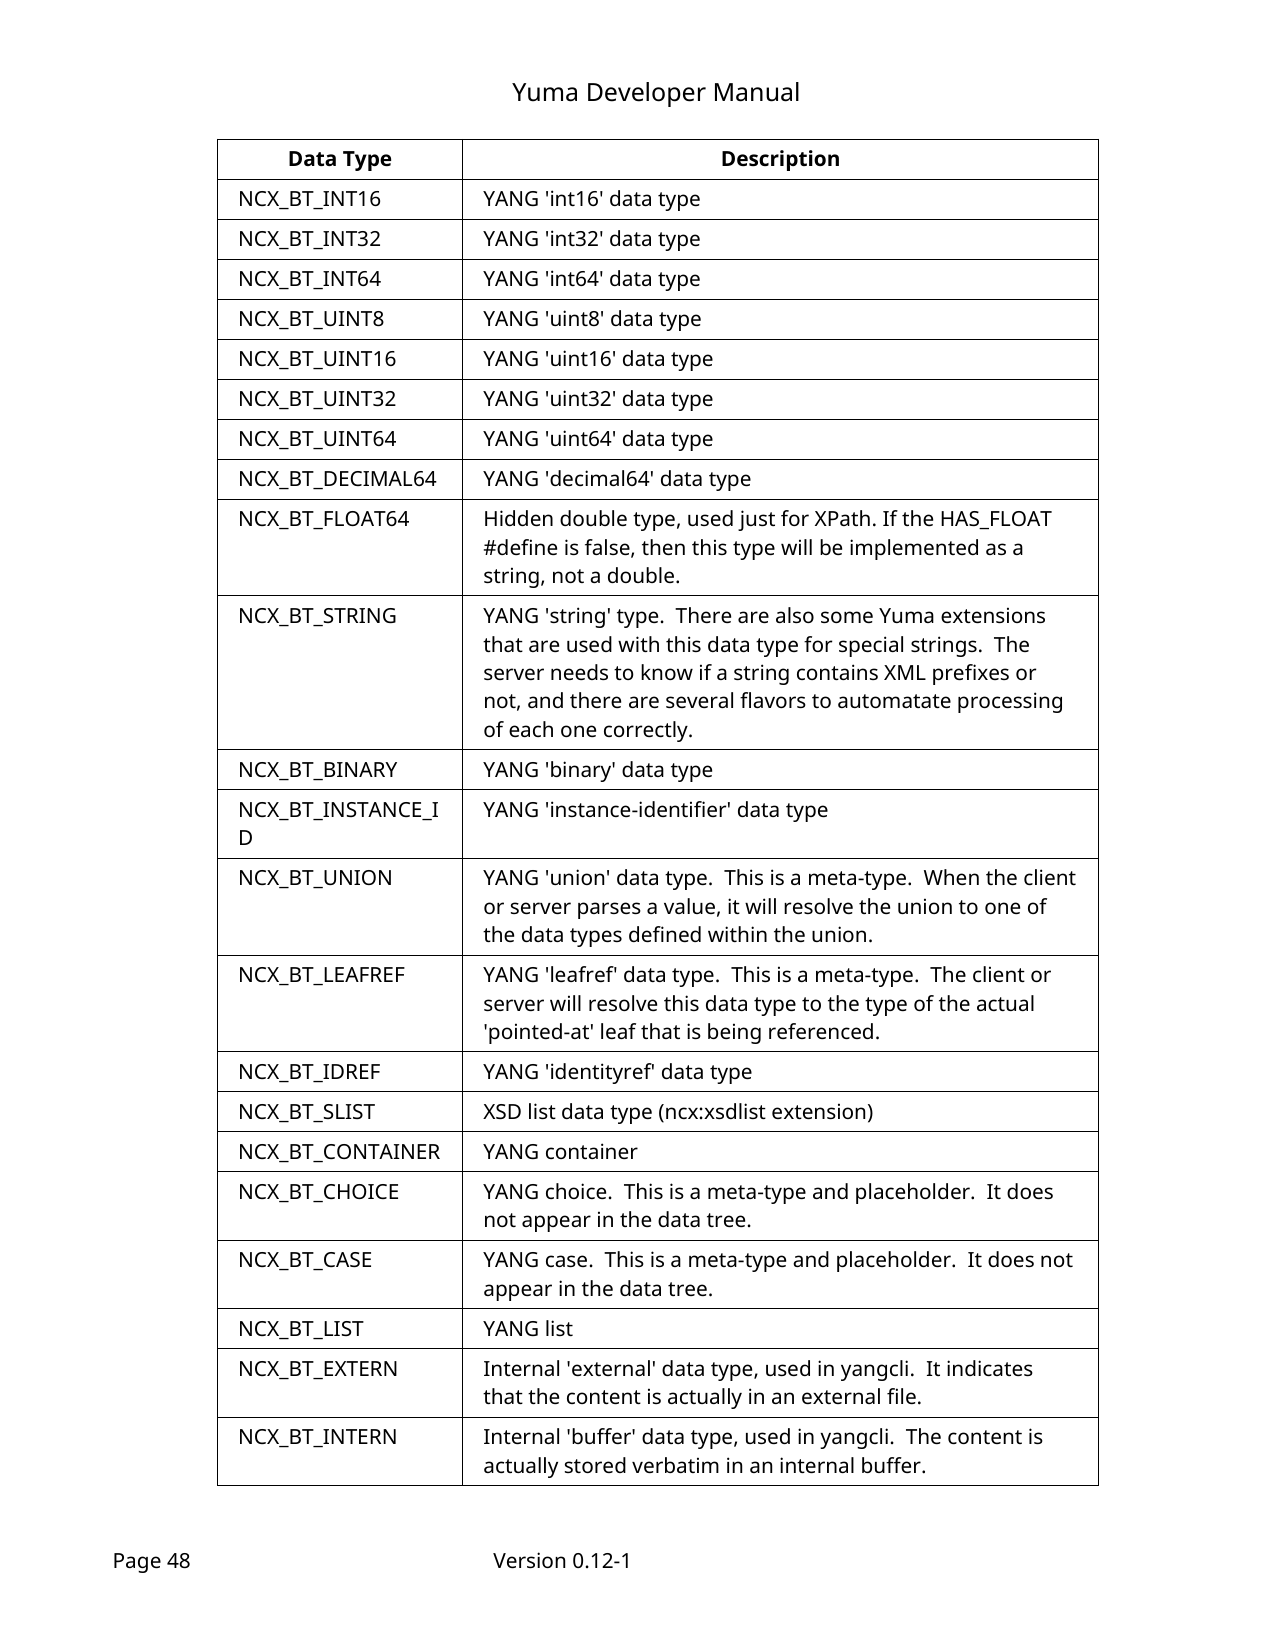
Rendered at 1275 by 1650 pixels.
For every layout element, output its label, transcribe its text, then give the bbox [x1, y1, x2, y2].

table_cell YANG 'leafref' data type. This is a meta-type. The client or server will resolve this data type to the type of the actual 'pointed-at' leaf that is being referenced. [463, 956, 1098, 1051]
table_cell NCX_BT_IDREF [218, 1052, 462, 1091]
table_cell YANG 'string' type. There are also some Yuma extensions that are used with this data type for special strings. The server needs to know if a string contains XML prefixes or not, and there are several flavors to automatate processing of each one correctly. [463, 596, 1098, 749]
table_cell YANG 'int64' data type [463, 260, 1098, 298]
table_header Description [463, 140, 1098, 178]
table_cell Hidden double type, used just for XPath. If the HAS_FLOAT #define is false, then this type will be implemented as a string, not a double. [463, 500, 1098, 595]
table_cell NCX_BT_DECIMAL64 [218, 460, 462, 498]
table_cell YANG 'uint32' data type [463, 380, 1098, 418]
table_cell YANG 'binary' data type [463, 750, 1098, 789]
table_cell NCX_BT_UINT32 [218, 380, 462, 418]
table_cell YANG 'union' data type. This is a meta-type. When the client or server parses a value, it will resolve the union to one of the data types defined within the union. [463, 859, 1098, 954]
table_cell Internal 'external' data type, used in yangcli. It indicates that the content is actually in an external file. [463, 1349, 1098, 1417]
table_cell YANG case. This is a meta-type and placeholder. It does not appear in the data tree. [463, 1241, 1098, 1308]
table_cell NCX_BT_INT64 [218, 260, 462, 298]
table_cell NCX_BT_UINT64 [218, 420, 462, 458]
table_cell NCX_BT_LEAFREF [218, 956, 462, 1051]
table_cell NCX_BT_INT16 [218, 180, 462, 218]
table_cell YANG 'uint16' data type [463, 340, 1098, 378]
table_cell YANG 'uint8' data type [463, 300, 1098, 338]
table_cell NCX_BT_INSTANCE_ID [218, 790, 462, 858]
table_cell YANG 'uint64' data type [463, 420, 1098, 458]
table_cell NCX_BT_INTERN [218, 1418, 462, 1485]
table_cell NCX_BT_EXTERN [218, 1349, 462, 1417]
table_cell NCX_BT_CASE [218, 1241, 462, 1308]
table_cell YANG container [463, 1132, 1098, 1171]
table_cell NCX_BT_UINT8 [218, 300, 462, 338]
table_cell NCX_BT_BINARY [218, 750, 462, 789]
table_cell NCX_BT_INT32 [218, 220, 462, 258]
table_cell YANG 'decimal64' data type [463, 460, 1098, 498]
table_cell NCX_BT_UNION [218, 859, 462, 954]
table_cell YANG choice. This is a meta-type and placeholder. It does not appear in the data tree. [463, 1172, 1098, 1240]
table_cell YANG 'int32' data type [463, 220, 1098, 258]
table_cell YANG 'int16' data type [463, 180, 1098, 218]
table_cell XSD list data type (ncx:xsdlist extension) [463, 1092, 1098, 1131]
table_cell YANG 'identityref' data type [463, 1052, 1098, 1091]
table_cell NCX_BT_CHOICE [218, 1172, 462, 1240]
table_header Data Type [218, 140, 462, 178]
table_cell YANG list [463, 1309, 1098, 1348]
table_cell YANG 'instance-identifier' data type [463, 790, 1098, 858]
table_cell NCX_BT_STRING [218, 596, 462, 749]
table_cell NCX_BT_LIST [218, 1309, 462, 1348]
table_cell NCX_BT_FLOAT64 [218, 500, 462, 595]
table_cell NCX_BT_UINT16 [218, 340, 462, 378]
table_cell NCX_BT_CONTAINER [218, 1132, 462, 1171]
table_cell NCX_BT_SLIST [218, 1092, 462, 1131]
table_cell Internal 'buffer' data type, used in yangcli. The content is actually stored verbatim in an internal buffer. [463, 1418, 1098, 1485]
